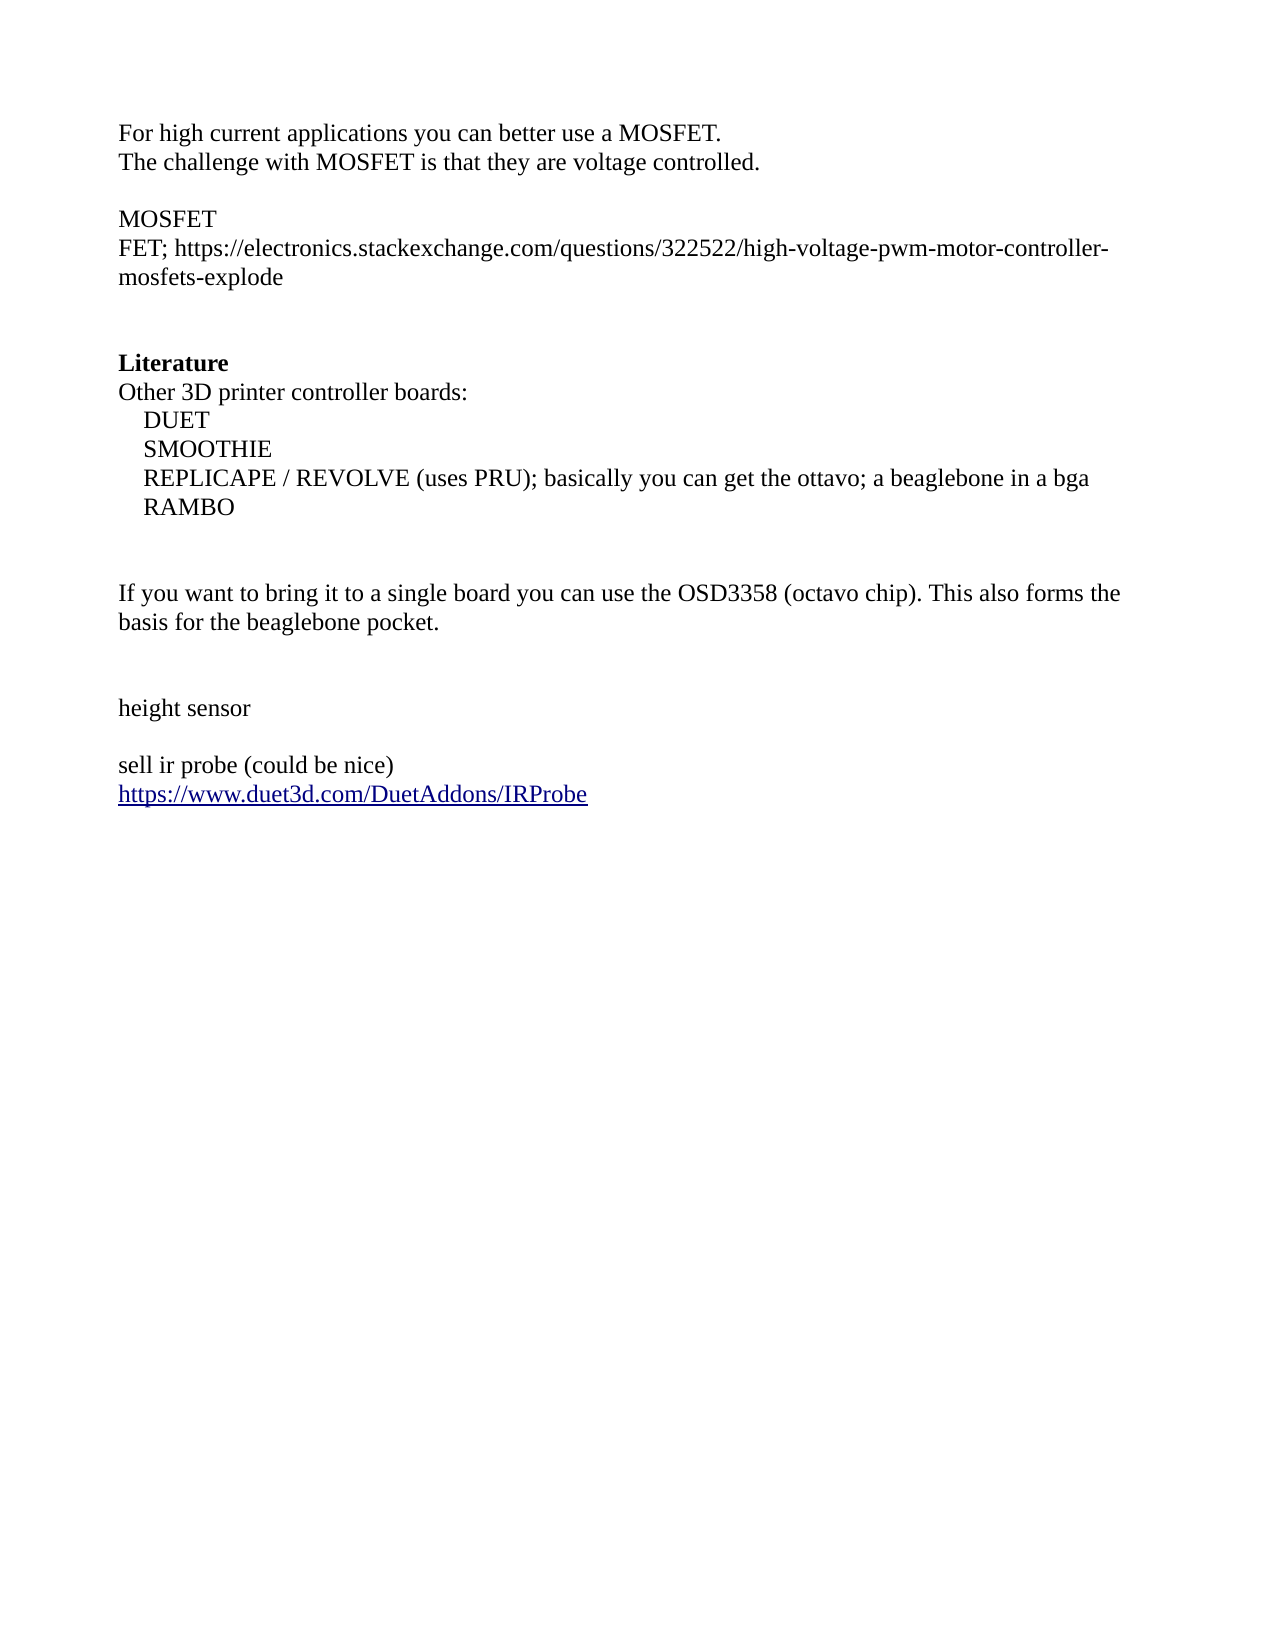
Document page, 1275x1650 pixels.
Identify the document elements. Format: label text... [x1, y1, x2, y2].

text sell ir probe (could be nice) [118, 751, 1157, 779]
text The challenge with MOSFET is that they are voltage controlled. [118, 147, 1157, 176]
text MOSFET [118, 204, 1157, 233]
text FET; https://electronics.stackexchange.com/questions/322522/high-voltage-pwm-motor-controller-mosfets-explode [118, 233, 1157, 291]
text If you want to bring it to a single board you can use the OSD3358 (octavo chip). This also forms the basis for the beaglebone pocket. [118, 578, 1157, 636]
text For high current applications you can better use a MOSFET. [118, 118, 1157, 147]
text height sensor [118, 693, 1157, 722]
text https://www.duet3d.com/DuetAddons/IRProbe [118, 779, 1157, 808]
text Literature [118, 348, 1157, 377]
text SMOOTHIE REPLICAPE / REVOLVE (uses PRU); basically you can get the ottavo; a beaglebone in a bga RAMBO [118, 434, 1157, 521]
text Other 3D printer controller boards: [118, 377, 1157, 406]
text DUET [118, 406, 1157, 434]
